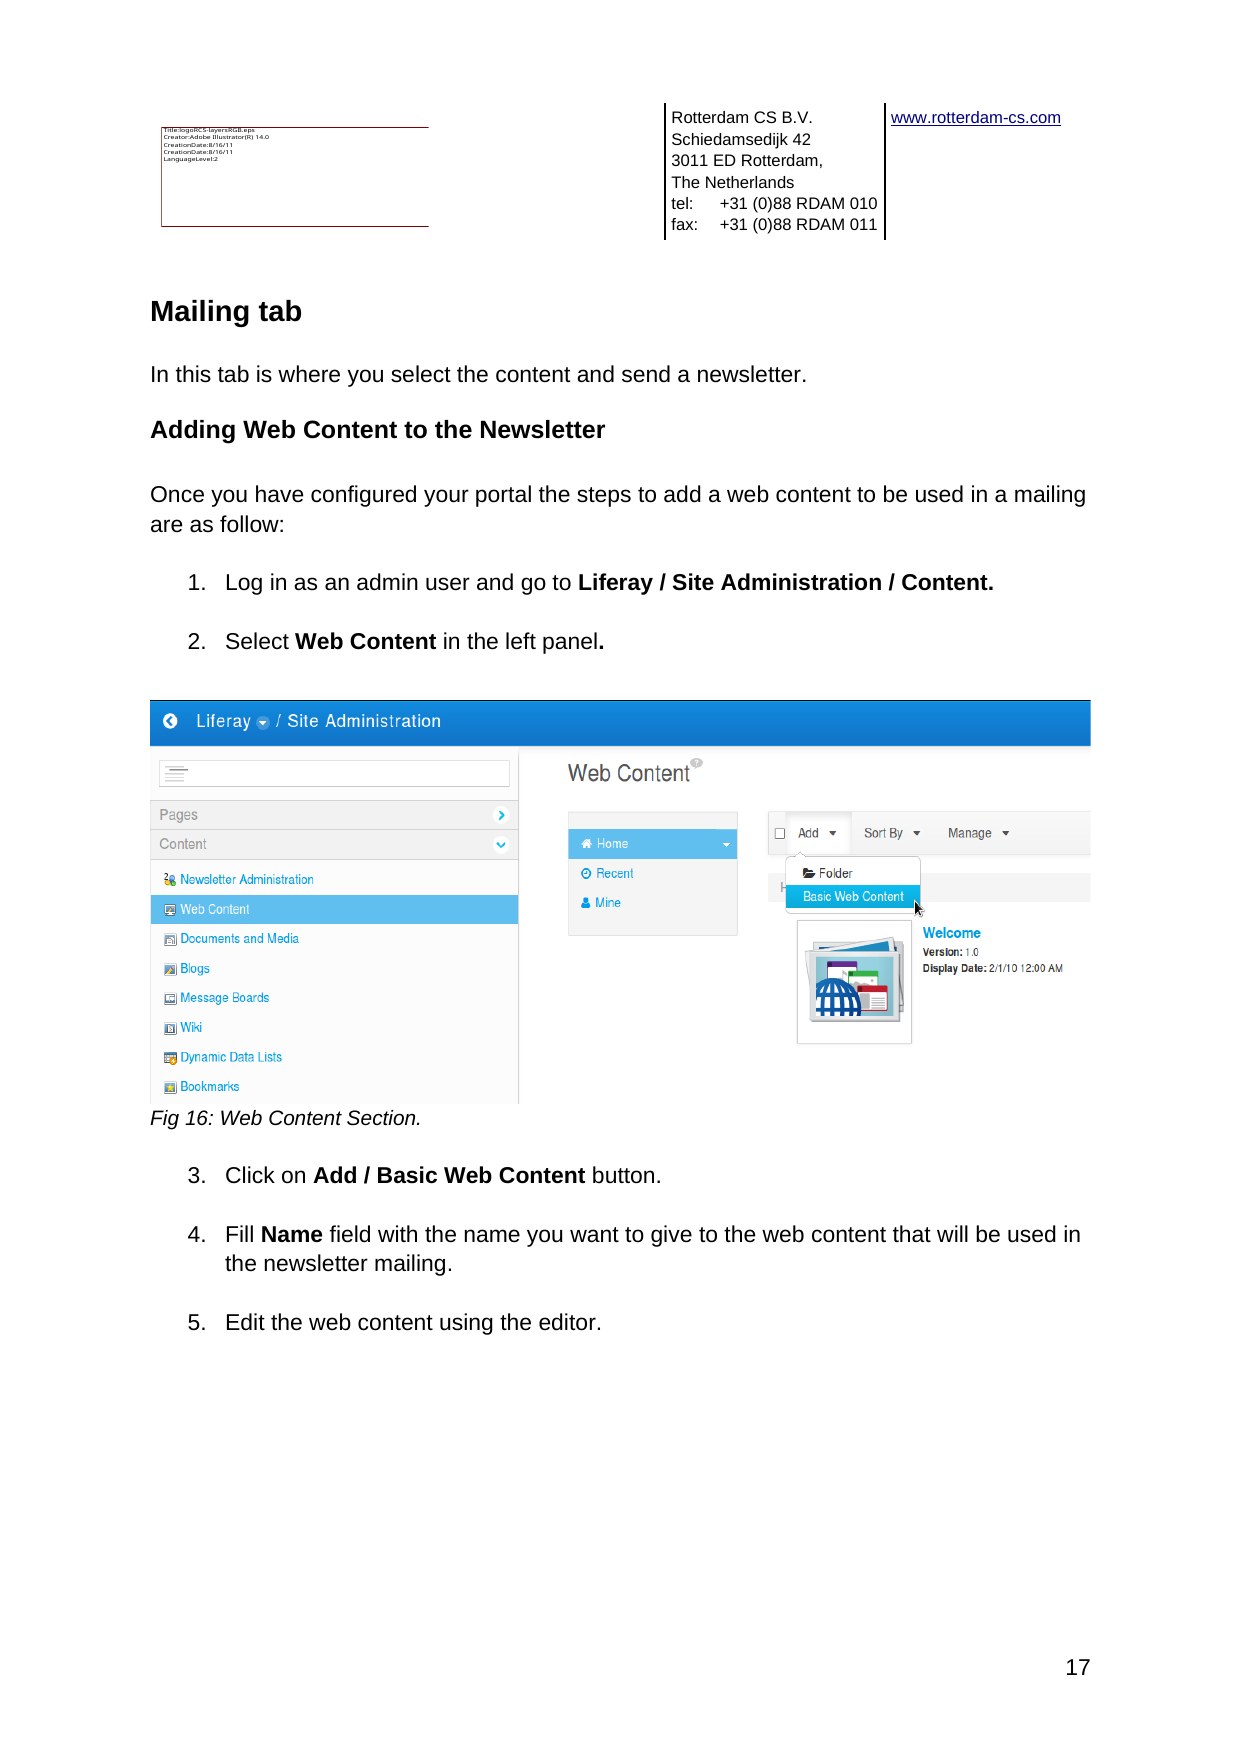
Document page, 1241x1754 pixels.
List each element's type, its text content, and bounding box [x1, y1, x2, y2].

text Once you have configured your portal the steps to add a web content to be used in a mailing are as follow: [150, 482, 1091, 537]
subtitle Mailing tab [150, 295, 1091, 328]
list Select Web Content in the left panel. [187, 629, 1091, 654]
list Fill Name field with the name you want to give to the web content that will be used in the newsletter mailing. [187, 1222, 1091, 1277]
list Log in as an admin user and go to Liferay / Site Administration / Content. [187, 570, 1091, 596]
text Fig 16: Web Content Section. [150, 1104, 1091, 1130]
list Click on Add / Basic Web Content button. [187, 1163, 1091, 1188]
picture [150, 703, 1091, 1104]
list Edit the web content using the editor. [187, 1310, 1091, 1335]
subtitle Adding Web Content to the Newsletter [150, 416, 1091, 444]
text In this tab is where you select the content and send a newsletter. [150, 362, 1091, 387]
